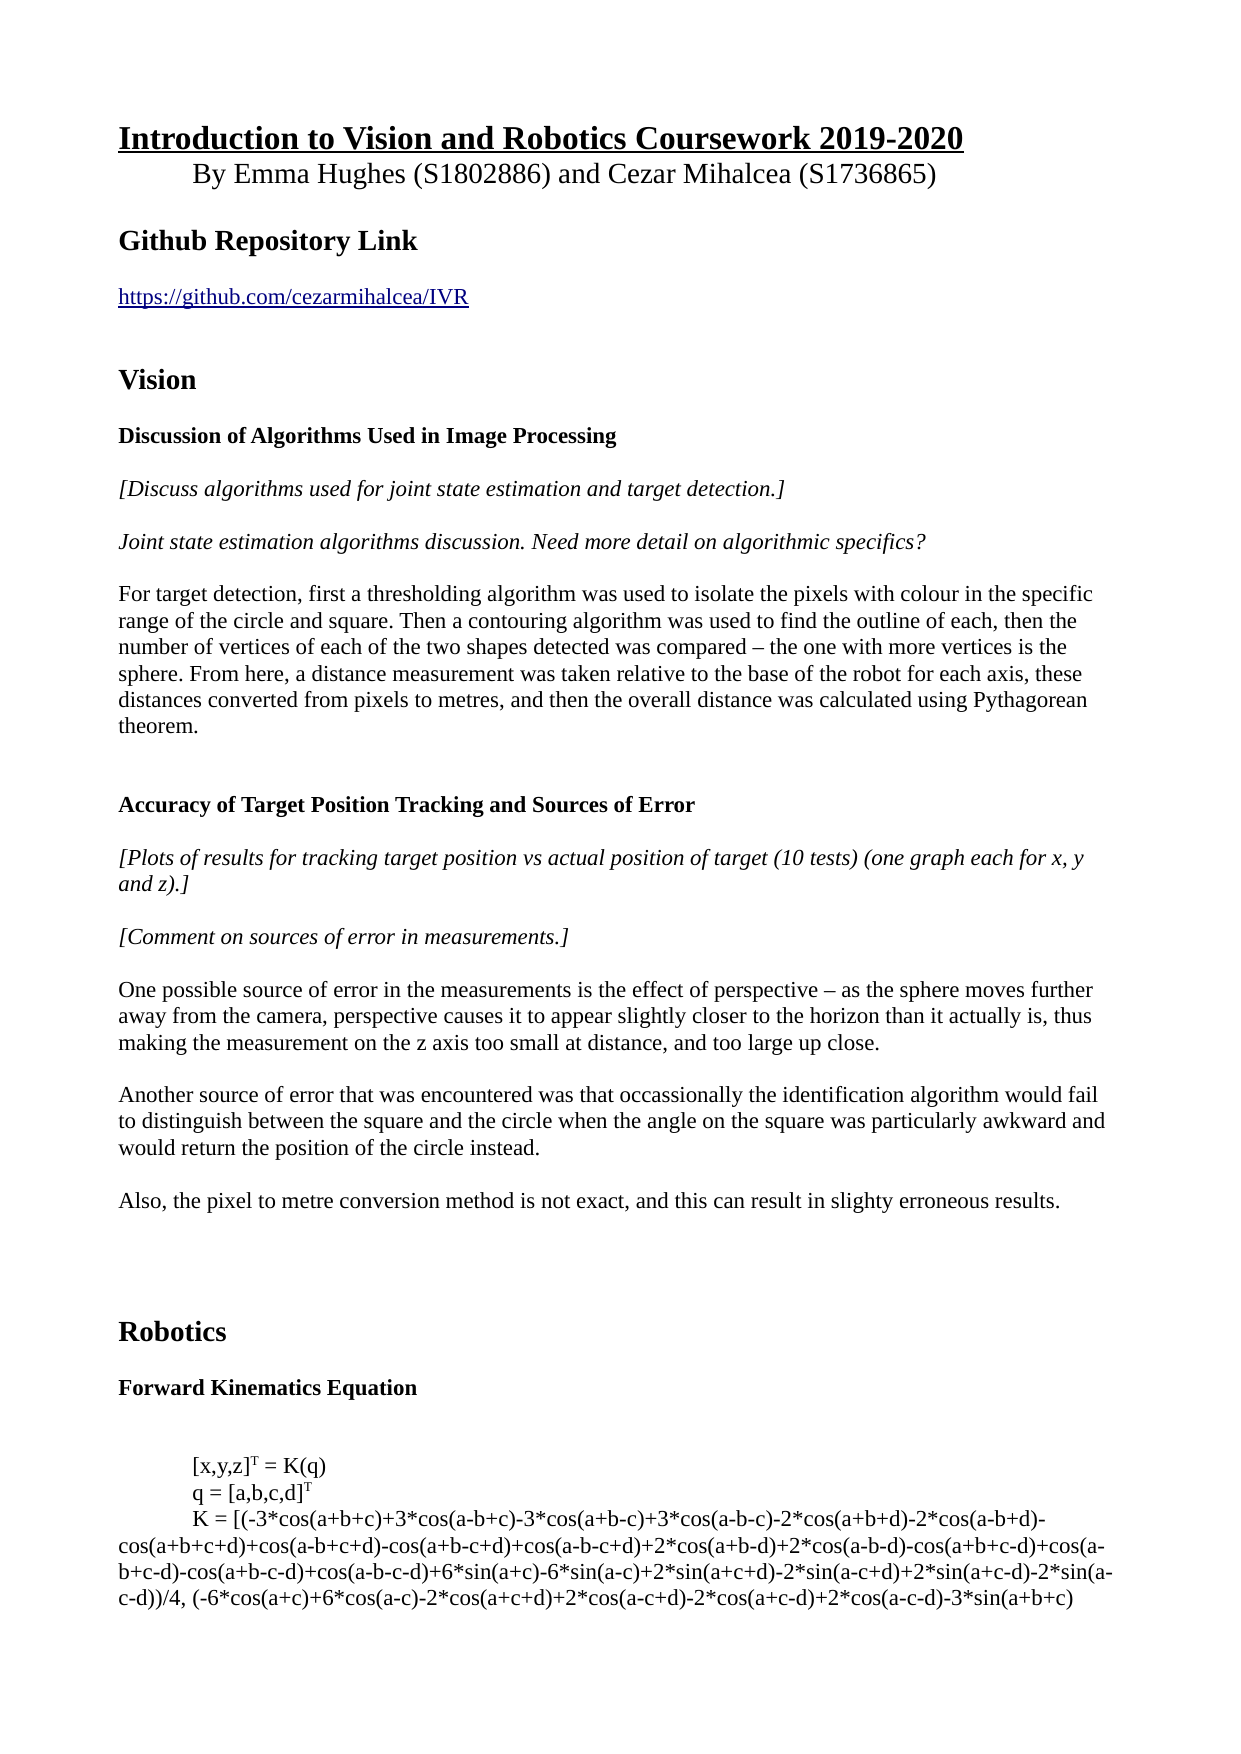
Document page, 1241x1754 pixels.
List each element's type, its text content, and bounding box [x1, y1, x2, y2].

text [Plots of results for tracking target position vs actual position of target (10 tests) (one graph each for x, y and z).] [118, 844, 1122, 897]
text Github Repository Link [118, 223, 1122, 257]
text Accuracy of Target Position Tracking and Sources of Error [118, 791, 1122, 818]
text For target detection, first a thresholding algorithm was used to isolate the pixels with colour in the specific range of the circle and square. Then a contouring algorithm was used to find the outline of each, then the number of vertices of each of the two shapes detected was compared – the one with more vertices is the sphere. From here, a distance measurement was taken relative to the base of the robot for each axis, these distances converted from pixels to metres, and then the overall distance was calculated using Pythagorean theorem. [118, 581, 1122, 739]
text [Comment on sources of error in measurements.] [118, 923, 1122, 949]
text Joint state estimation algorithms discussion. Need more detail on algorithmic specifics? [118, 528, 1122, 554]
text By Emma Hughes (S1802886) and Cezar Mihalcea (S1736865) [118, 156, 1122, 190]
text https://github.com/cezarmihalcea/IVR [118, 283, 1122, 310]
text Another source of error that was encountered was that occassionally the identification algorithm would fail to distinguish between the square and the circle when the angle on the square was particularly awkward and would return the position of the circle instead. [118, 1081, 1122, 1160]
text [x,y,z]T = K(q) [118, 1453, 1122, 1479]
text Discussion of Algorithms Used in Image Processing [118, 422, 1122, 449]
text Introduction to Vision and Robotics Coursework 2019-2020 [118, 118, 1122, 156]
text Robotics [118, 1314, 1122, 1347]
text One possible source of error in the measurements is the effect of perspective – as the sphere moves further away from the camera, perspective causes it to appear slightly closer to the horizon than it actually is, thus making the measurement on the z axis too small at distance, and too large up close. [118, 976, 1122, 1055]
text K = [(-3*cos(a+b+c)+3*cos(a-b+c)-3*cos(a+b-c)+3*cos(a-b-c)-2*cos(a+b+d)-2*cos(a-b+d)-cos(a+b+c+d)+cos(a-b+c+d)-cos(a+b-c+d)+cos(a-b-c+d)+2*cos(a+b-d)+2*cos(a-b-d)-cos(a+b+c-d)+cos(a-b+c-d)-cos(a+b-c-d)+cos(a-b-c-d)+6*sin(a+c)-6*sin(a-c)+2*sin(a+c+d)-2*sin(a-c+d)+2*sin(a+c-d)-2*sin(a-c-d))/4, (-6*cos(a+c)+6*cos(a-c)-2*cos(a+c+d)+2*cos(a-c+d)-2*cos(a+c-d)+2*cos(a-c-d)-3*sin(a+b+c) [118, 1505, 1122, 1611]
text Also, the pixel to metre conversion method is not exact, and this can result in slighty erroneous results. [118, 1187, 1122, 1213]
text Forward Kinematics Equation [118, 1373, 1122, 1400]
text Vision [118, 362, 1122, 396]
text q = [a,b,c,d]T [118, 1479, 1122, 1505]
text [Discuss algorithms used for joint state estimation and target detection.] [118, 475, 1122, 501]
